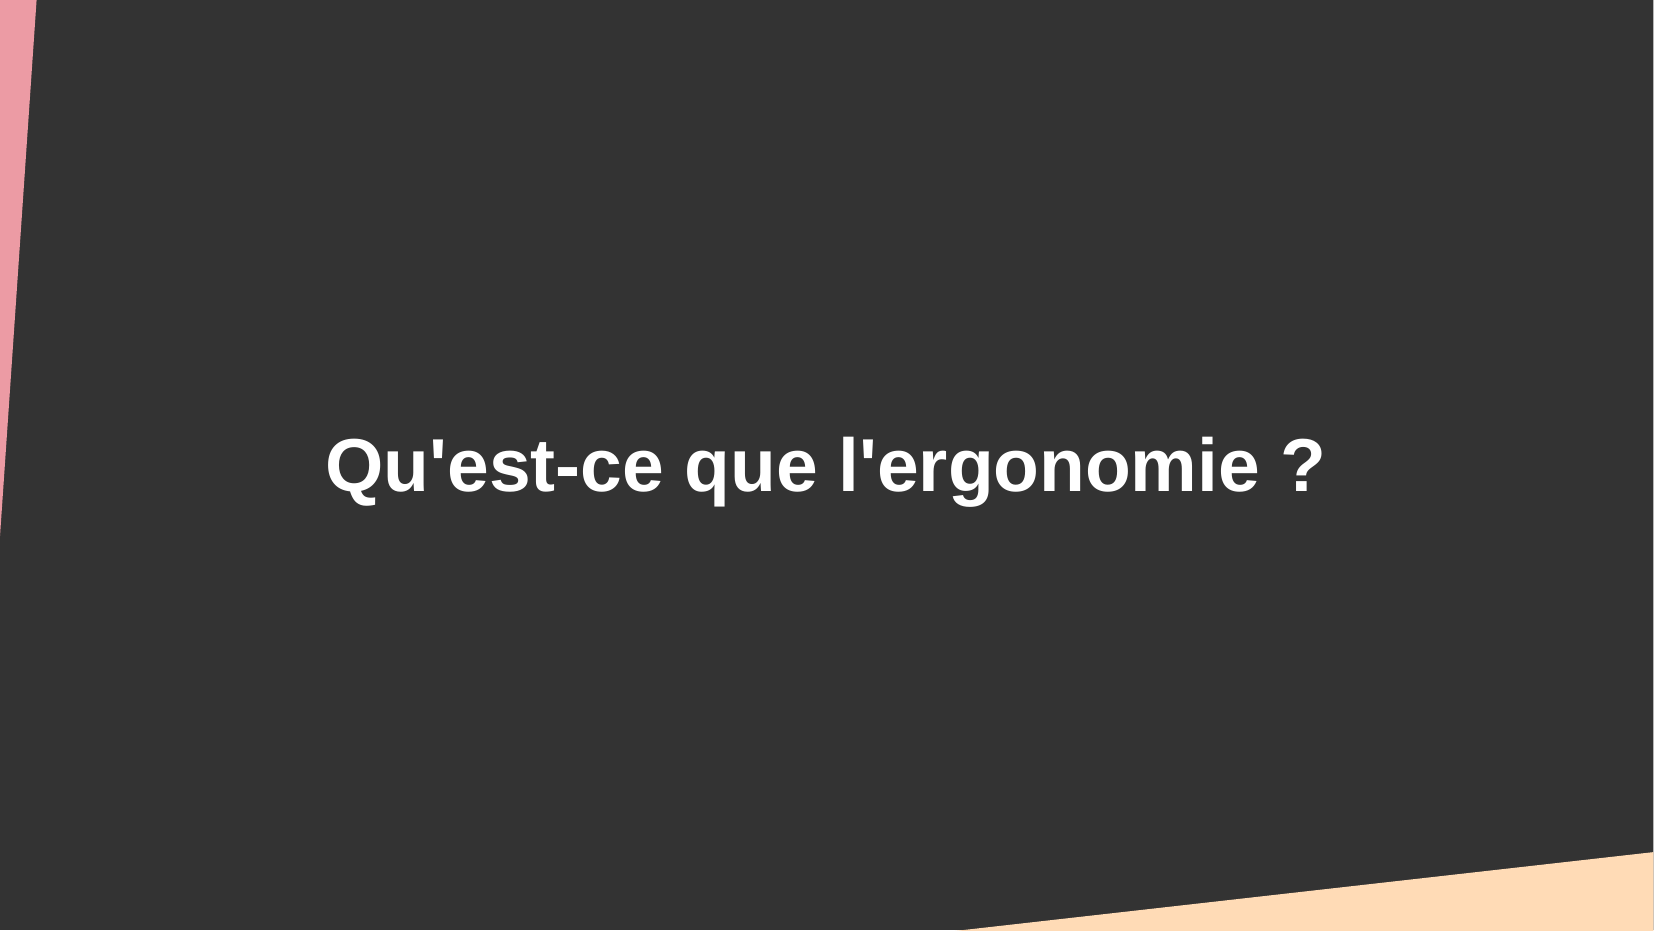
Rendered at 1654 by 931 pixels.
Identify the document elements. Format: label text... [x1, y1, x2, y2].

title Qu'est-ce que l'ergonomie ? [19, 423, 1635, 508]
text_box [0, 0, 37, 537]
text_box [954, 852, 1654, 931]
